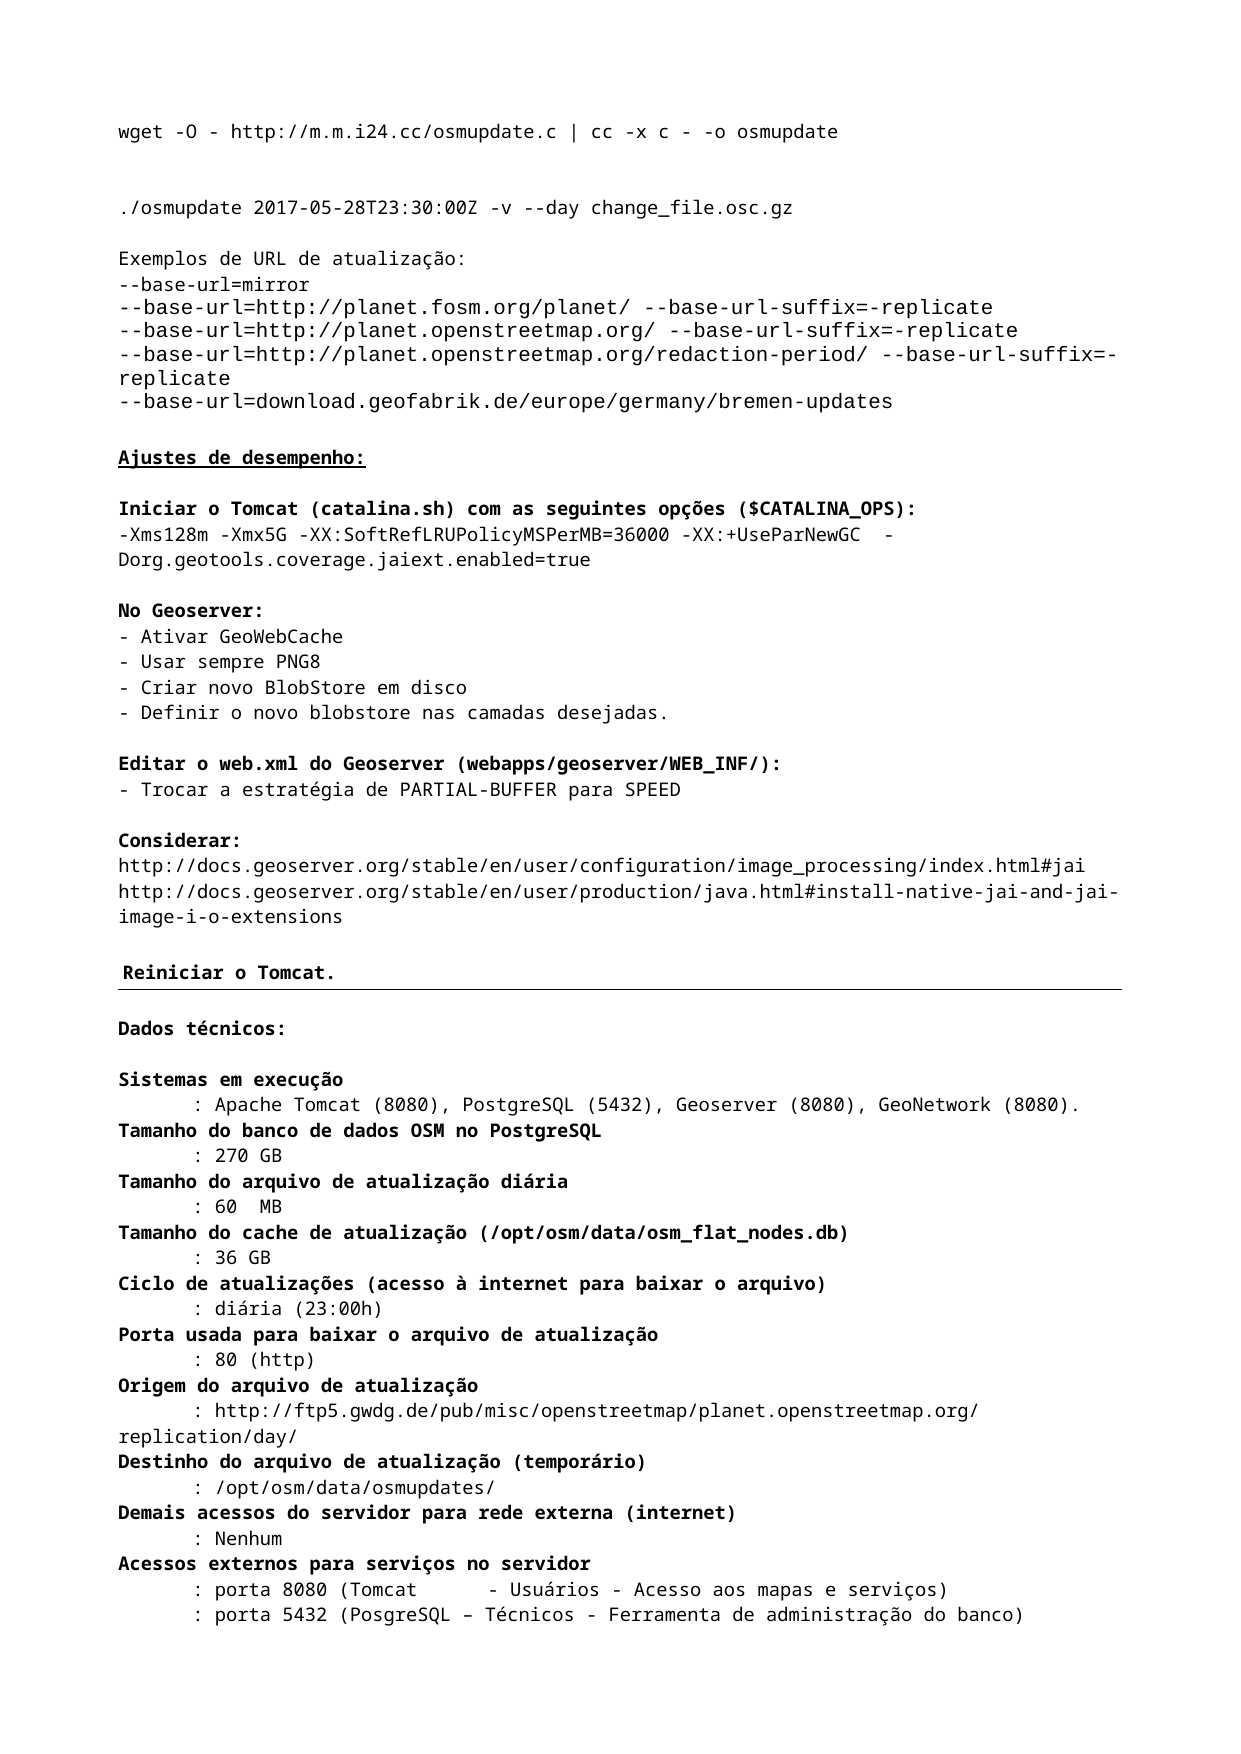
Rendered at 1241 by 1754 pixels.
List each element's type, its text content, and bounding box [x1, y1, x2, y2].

text - Trocar a estratégia de PARTIAL-BUFFER para SPEED [118, 776, 1122, 802]
text --base-url=mirror [118, 271, 1122, 297]
text Acessos externos para serviços no servidor [118, 1551, 1122, 1576]
text - Ativar GeoWebCache [118, 623, 1122, 649]
text Ajustes de desempenho: [118, 444, 1122, 470]
text --base-url=download.geofabrik.de/europe/germany/bremen-updates [118, 391, 1122, 415]
text --base-url=http://planet.openstreetmap.org/redaction-period/ --base-url-suffix=-replicate [118, 344, 1122, 391]
text Iniciar o Tomcat (catalina.sh) com as seguintes opções ($CATALINA_OPS): [118, 496, 1122, 521]
text Ciclo de atualizações (acesso à internet para baixar o arquivo) [118, 1270, 1122, 1296]
text : 60 MB [118, 1193, 1122, 1219]
text Sistemas em execução [118, 1066, 1122, 1091]
text Reiniciar o Tomcat. [118, 955, 1122, 989]
text Dados técnicos: [118, 1015, 1122, 1040]
text Editar o web.xml do Geoserver (webapps/geoserver/WEB_INF/): [118, 751, 1122, 776]
text - Criar novo BlobStore em disco [118, 674, 1122, 700]
text : porta 8080 (Tomcat - Usuários - Acesso aos mapas e serviços) [118, 1576, 1122, 1602]
text : /opt/osm/data/osmupdates/ [118, 1474, 1122, 1500]
text Tamanho do banco de dados OSM no PostgreSQL [118, 1117, 1122, 1142]
text - Usar sempre PNG8 [118, 649, 1122, 674]
text http://docs.geoserver.org/stable/en/user/configuration/image_processing/index.html#jai [118, 853, 1122, 878]
text Tamanho do cache de atualização (/opt/osm/data/osm_flat_nodes.db) [118, 1219, 1122, 1244]
text - Definir o novo blobstore nas camadas desejadas. [118, 700, 1122, 725]
text : Nenhum [118, 1525, 1122, 1551]
text Exemplos de URL de atualização: [118, 246, 1122, 271]
text No Geoserver: [118, 598, 1122, 623]
text -Xms128m -Xmx5G -XX:SoftRefLRUPolicyMSPerMB=36000 -XX:+UseParNewGC -Dorg.geotools.coverage.jaiext.enabled=true [118, 521, 1122, 572]
text --base-url=http://planet.openstreetmap.org/ --base-url-suffix=-replicate [118, 320, 1122, 344]
text : http://ftp5.gwdg.de/pub/misc/openstreetmap/planet.openstreetmap.org/replication/day/ [118, 1398, 1122, 1449]
text : 80 (http) [118, 1347, 1122, 1372]
text : diária (23:00h) [118, 1296, 1122, 1321]
text : 36 GB [118, 1244, 1122, 1270]
text Considerar: [118, 827, 1122, 853]
text : porta 5432 (PosgreSQL – Técnicos - Ferramenta de administração do banco) [118, 1602, 1122, 1627]
text --base-url=http://planet.fosm.org/planet/ --base-url-suffix=-replicate [118, 297, 1122, 320]
text Destinho do arquivo de atualização (temporário) [118, 1449, 1122, 1474]
text Porta usada para baixar o arquivo de atualização [118, 1321, 1122, 1347]
text Tamanho do arquivo de atualização diária [118, 1168, 1122, 1193]
text Origem do arquivo de atualização [118, 1372, 1122, 1398]
text ./osmupdate 2017-05-28T23:30:00Z -v --day change_file.osc.gz [118, 195, 1122, 220]
text http://docs.geoserver.org/stable/en/user/production/java.html#install-native-jai-and-jai-image-i-o-extensions [118, 878, 1122, 929]
text : Apache Tomcat (8080), PostgreSQL (5432), Geoserver (8080), GeoNetwork (8080). [118, 1091, 1122, 1117]
text Demais acessos do servidor para rede externa (internet) [118, 1500, 1122, 1525]
text wget -O - http://m.m.i24.cc/osmupdate.c | cc -x c - -o osmupdate [118, 118, 1122, 144]
text : 270 GB [118, 1142, 1122, 1168]
